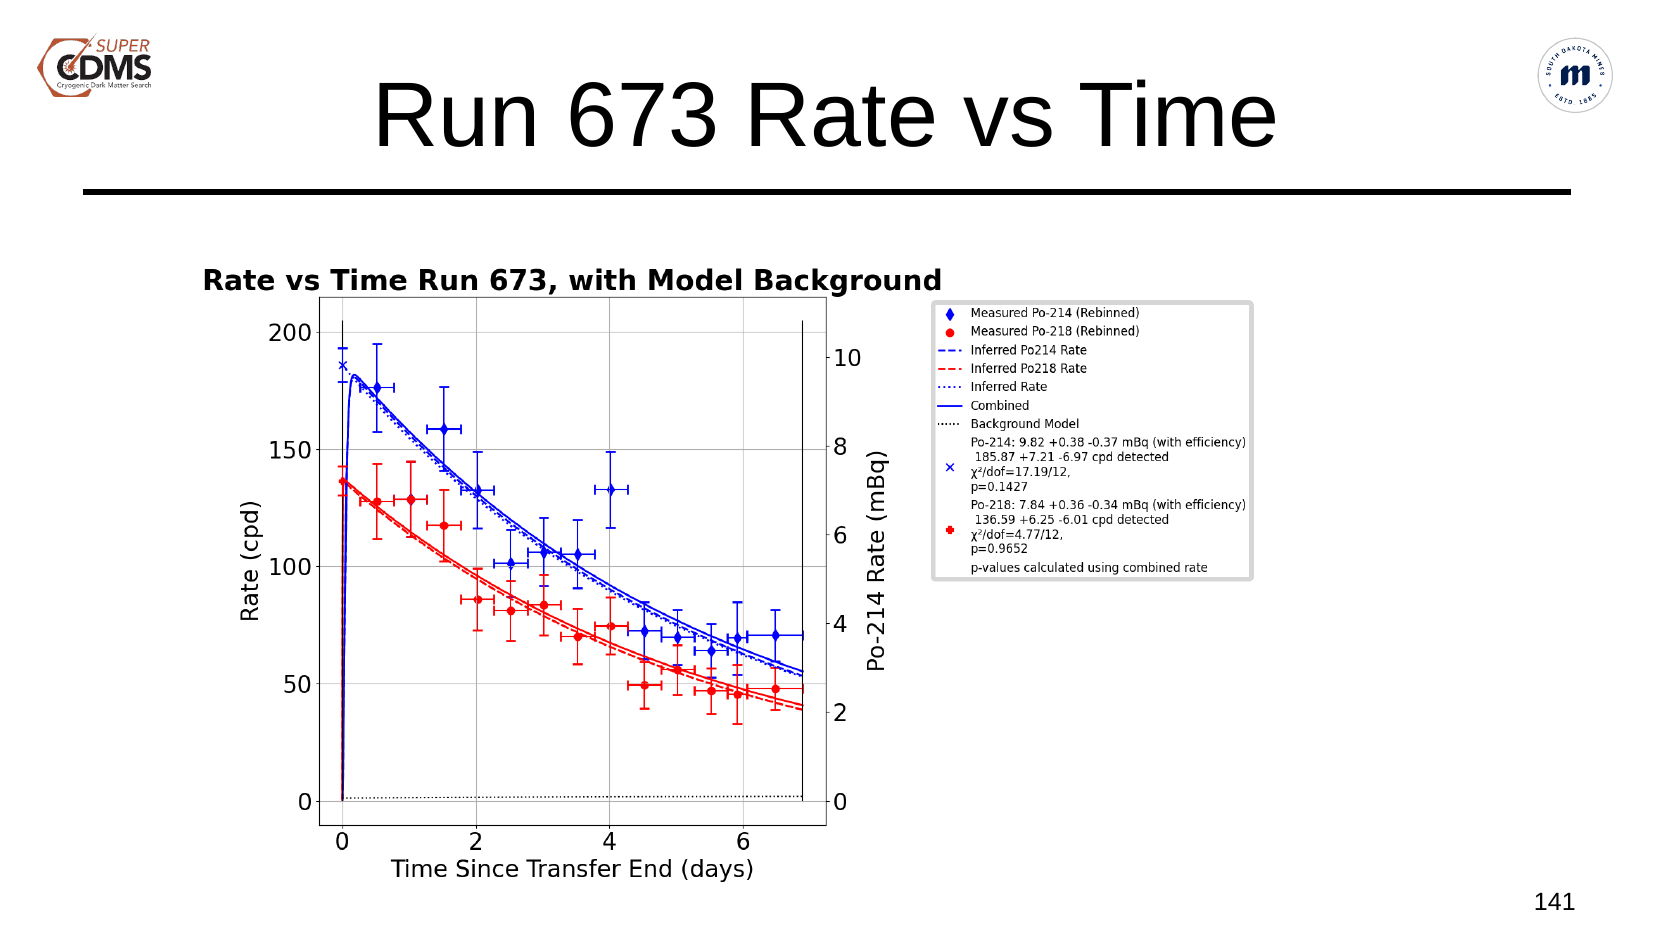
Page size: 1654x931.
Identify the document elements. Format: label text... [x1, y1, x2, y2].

picture [150, 214, 1501, 901]
title Run 673 Rate vs Time [82, 37, 1571, 193]
picture [37, 32, 151, 97]
picture [1571, 37, 1613, 113]
